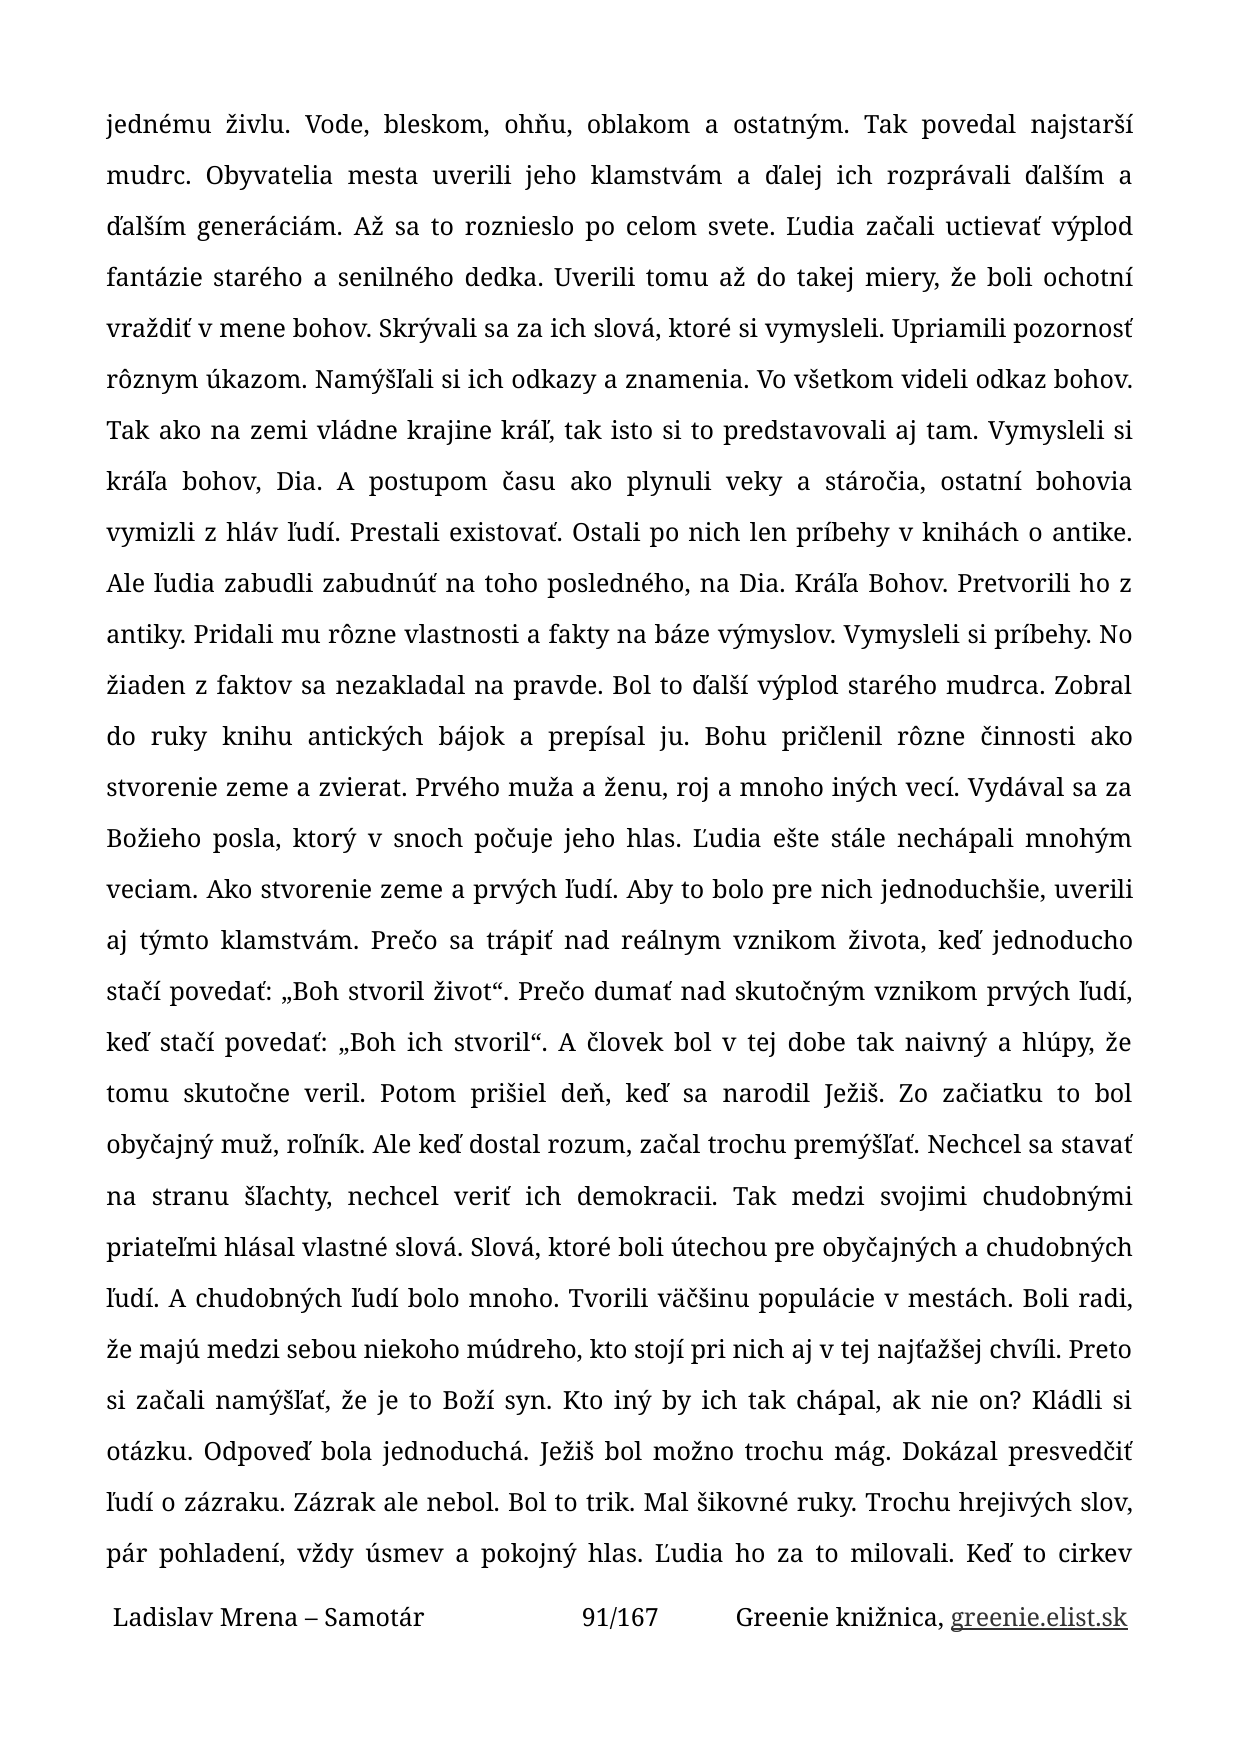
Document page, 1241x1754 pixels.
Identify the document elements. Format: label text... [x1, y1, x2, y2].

text jednému živlu. Vode, bleskom, ohňu, oblakom a ostatným. Tak povedal najstarší mudrc. Obyvatelia mesta uverili jeho klamstvám a ďalej ich rozprávali ďalším a ďalším generáciám. Až sa to roznieslo po celom svete. Ľudia začali uctievať výplod fantázie starého a senilného dedka. Uverili tomu až do takej miery, že boli ochotní vraždiť v mene bohov. Skrývali sa za ich slová, ktoré si vymysleli. Upriamili pozornosť rôznym úkazom. Namýšľali si ich odkazy a znamenia. Vo všetkom videli odkaz bohov. Tak ako na zemi vládne krajine kráľ, tak isto si to predstavovali aj tam. Vymysleli si kráľa bohov, Dia. A postupom času ako plynuli veky a stáročia, ostatní bohovia vymizli z hláv ľudí. Prestali existovať. Ostali po nich len príbehy v knihách o antike. Ale ľudia zabudli zabudnúť na toho posledného, na Dia. Kráľa Bohov. Pretvorili ho z antiky. Pridali mu rôzne vlastnosti a fakty na báze výmyslov. Vymysleli si príbehy. No žiaden z faktov sa nezakladal na pravde. Bol to ďalší výplod starého mudrca. Zobral do ruky knihu antických bájok a prepísal ju. Bohu pričlenil rôzne činnosti ako stvorenie zeme a zvierat. Prvého muža a ženu, roj a mnoho iných vecí. Vydával sa za Božieho posla, ktorý v snoch počuje jeho hlas. Ľudia ešte stále nechápali mnohým veciam. Ako stvorenie zeme a prvých ľudí. Aby to bolo pre nich jednoduchšie, uverili aj týmto klamstvám. Prečo sa trápiť nad reálnym vznikom života, keď jednoducho stačí povedať: „Boh stvoril život“. Prečo dumať nad skutočným vznikom prvých ľudí, keď stačí povedať: „Boh ich stvoril“. A človek bol v tej dobe tak naivný a hlúpy, že tomu skutočne veril. Potom prišiel deň, keď sa narodil Ježiš. Zo začiatku to bol obyčajný muž, roľník. Ale keď dostal rozum, začal trochu premýšľať. Nechcel sa stavať na stranu šľachty, nechcel veriť ich demokracii. Tak medzi svojimi chudobnými priateľmi hlásal vlastné slová. Slová, ktoré boli útechou pre obyčajných a chudobných ľudí. A chudobných ľudí bolo mnoho. Tvorili väčšinu populácie v mestách. Boli radi, že majú medzi sebou niekoho múdreho, kto stojí pri nich aj v tej najťažšej chvíli. Preto si začali namýšľať, že je to Boží syn. Kto iný by ich tak chápal, ak nie on? Kládli si otázku. Odpoveď bola jednoduchá. Ježiš bol možno trochu mág. Dokázal presvedčiť ľudí o zázraku. Zázrak ale nebol. Bol to trik. Mal šikovné ruky. Trochu hrejivých slov, pár pohladení, vždy úsmev a pokojný hlas. Ľudia ho za to milovali. Keď to cirkev [106, 106, 1134, 1569]
